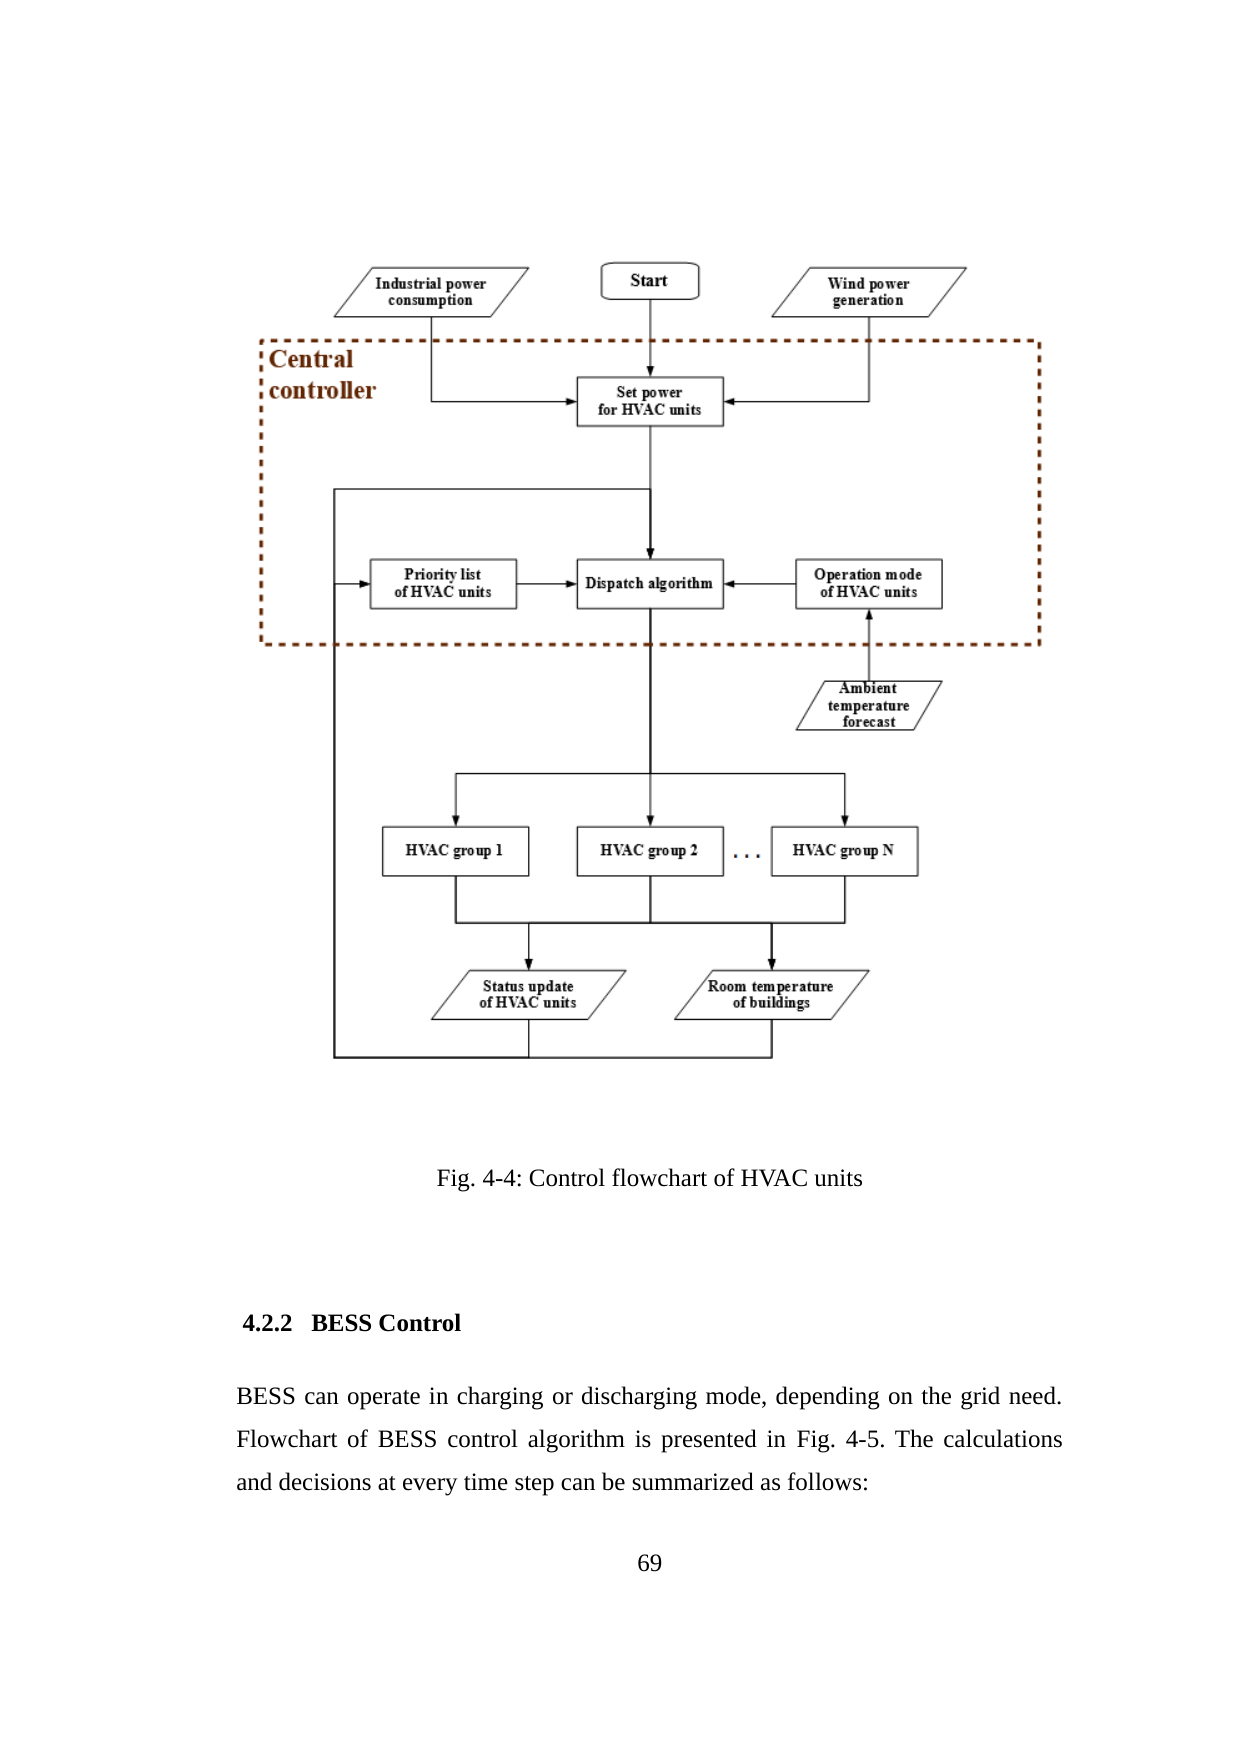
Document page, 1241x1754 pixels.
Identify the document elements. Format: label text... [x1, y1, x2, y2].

picture [236, 189, 1064, 1130]
text BESS can operate in charging or discharging mode, depending on the grid need. Flowchart of BESS control algorithm is presented in Fig. 4-5. The calculations and decisions at every time step can be summarized as follows: [236, 1381, 1063, 1496]
subtitle BESS Control [236, 1308, 1063, 1337]
text Fig. 4-4: Control flowchart of HVAC units [236, 1163, 1063, 1191]
